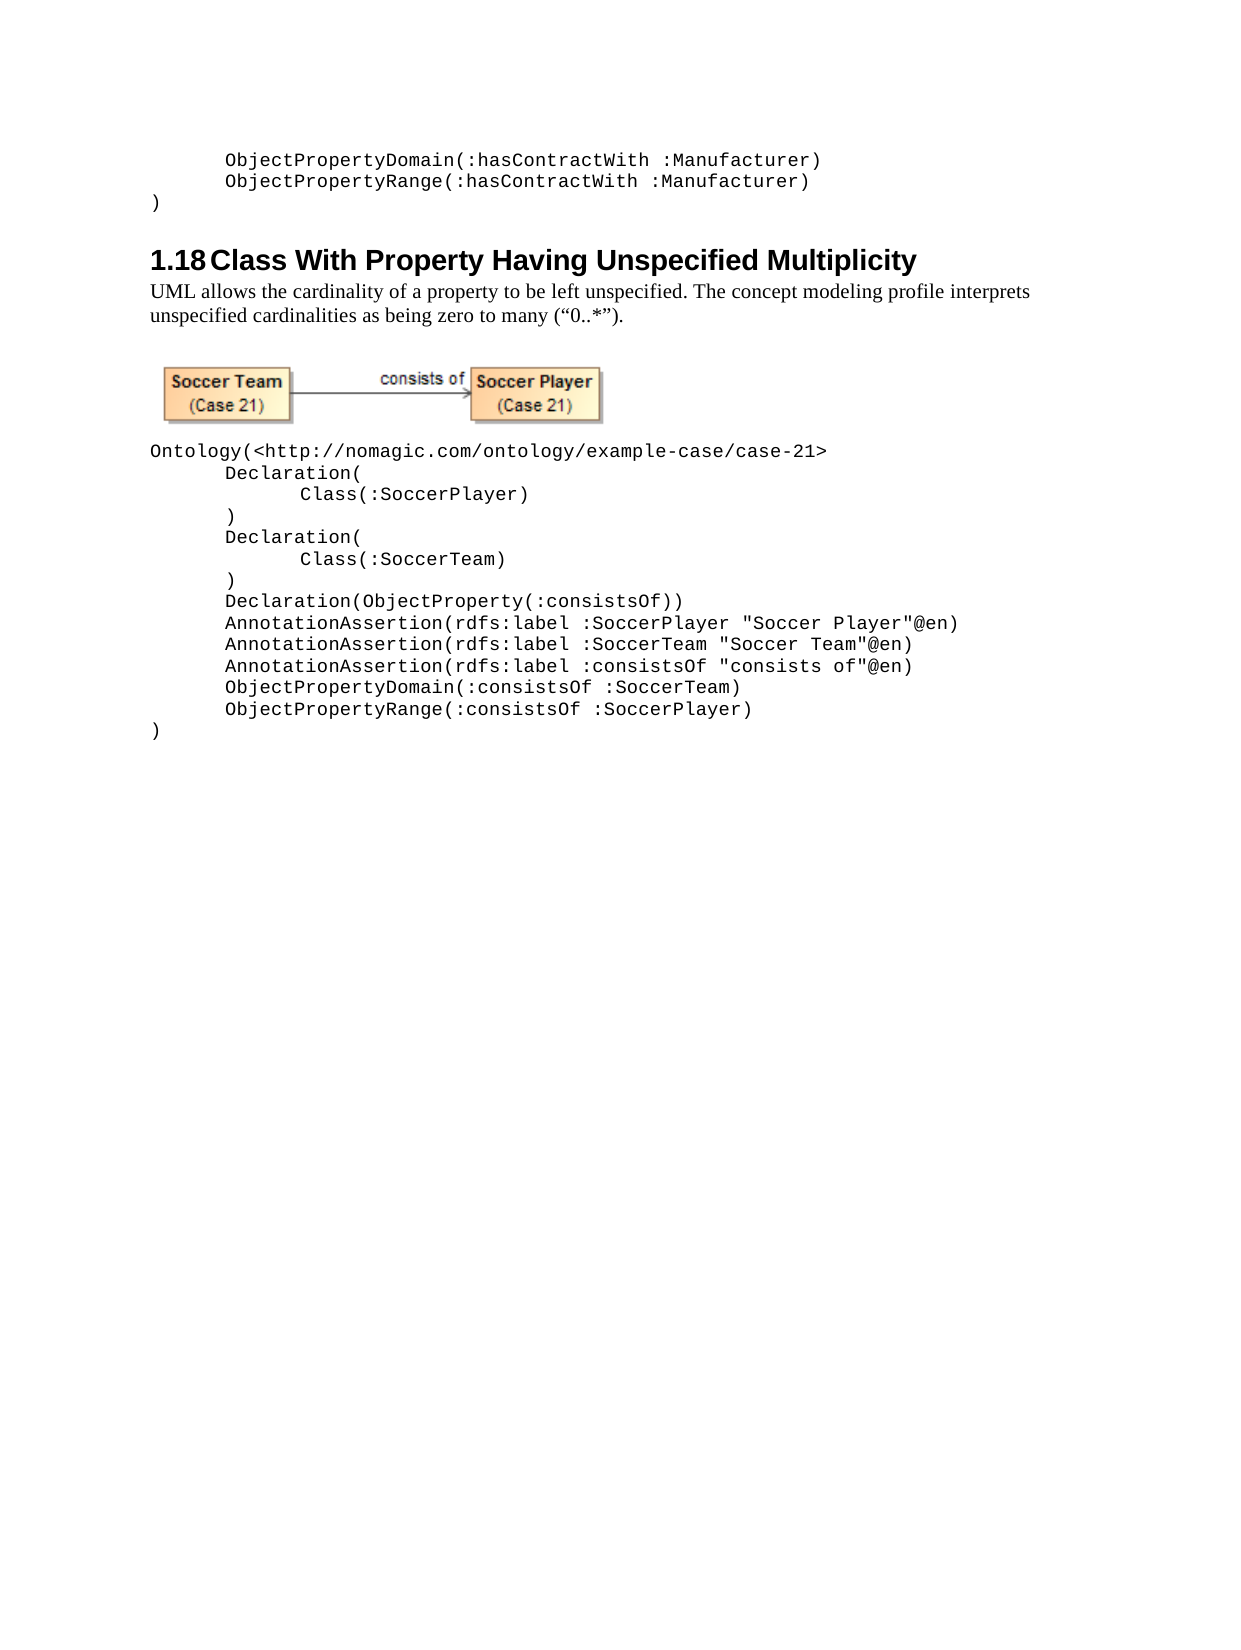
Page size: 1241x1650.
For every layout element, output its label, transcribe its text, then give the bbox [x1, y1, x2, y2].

text Class(:SoccerPlayer) [225, 484, 1090, 506]
text ObjectPropertyRange(:hasContractWith :Manufacturer) [150, 171, 1090, 193]
text Declaration(ObjectProperty(:consistsOf)) [150, 592, 1090, 613]
text AnnotationAssertion(rdfs:label :consistsOf "consists of"@en) [150, 656, 1090, 678]
text ) [150, 570, 1090, 592]
text AnnotationAssertion(rdfs:label :SoccerPlayer "Soccer Player"@en) [150, 613, 1090, 635]
text Class(:SoccerTeam) [225, 549, 1090, 570]
text UML allows the cardinality of a property to be left unspecified. The concept modeling profile interprets unspecified cardinalities as being zero to many (“0..*”). [150, 279, 1090, 327]
text ObjectPropertyDomain(:consistsOf :SoccerTeam) [150, 678, 1090, 699]
text Declaration( [150, 463, 1090, 484]
subtitle Class With Property Having Unspecified Multiplicity [150, 243, 1090, 276]
text ) [150, 193, 1090, 214]
text ) [150, 721, 1090, 742]
text Declaration( [150, 527, 1090, 549]
text ObjectPropertyRange(:consistsOf :SoccerPlayer) [150, 699, 1090, 721]
text ObjectPropertyDomain(:hasContractWith :Manufacturer) [150, 150, 1090, 171]
picture [150, 351, 627, 440]
text Ontology(<http://nomagic.com/ontology/example-case/case-21> [150, 442, 1090, 463]
text AnnotationAssertion(rdfs:label :SoccerTeam "Soccer Team"@en) [150, 635, 1090, 656]
text ) [150, 506, 1090, 527]
